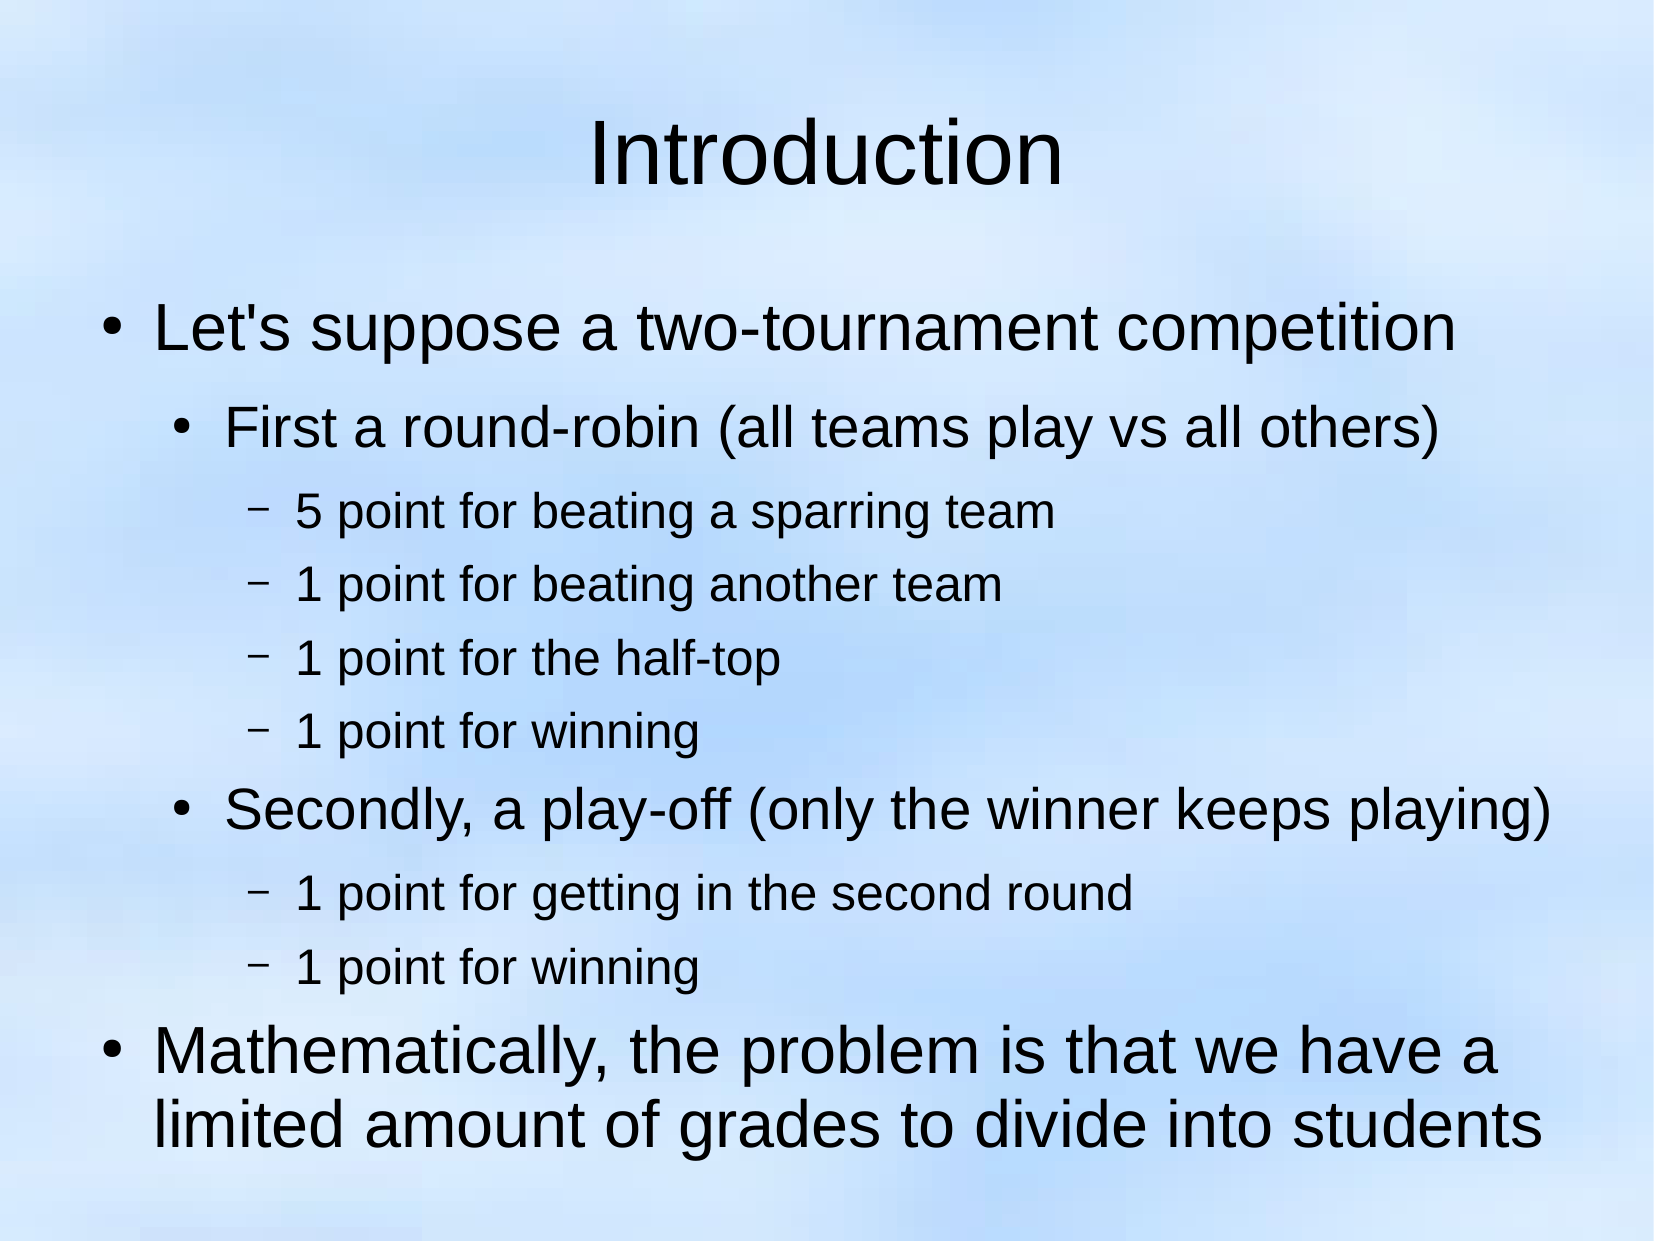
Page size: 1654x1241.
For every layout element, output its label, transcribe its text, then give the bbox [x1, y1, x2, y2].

title Introduction [82, 49, 1571, 257]
picture [0, 0, 1654, 1241]
list Let's suppose a two-tournament competition First a round-robin (all teams play vs all others) 5 point for beating a sparring team 1 point for beating another team 1 point for the half-top 1 point for winning Secondly, a play-off (only the winner keeps playing) 1 point for getting in the second round 1 point for winning Mathematically, the problem is that we have a limited amount of grades to divide into students [82, 290, 1571, 1109]
